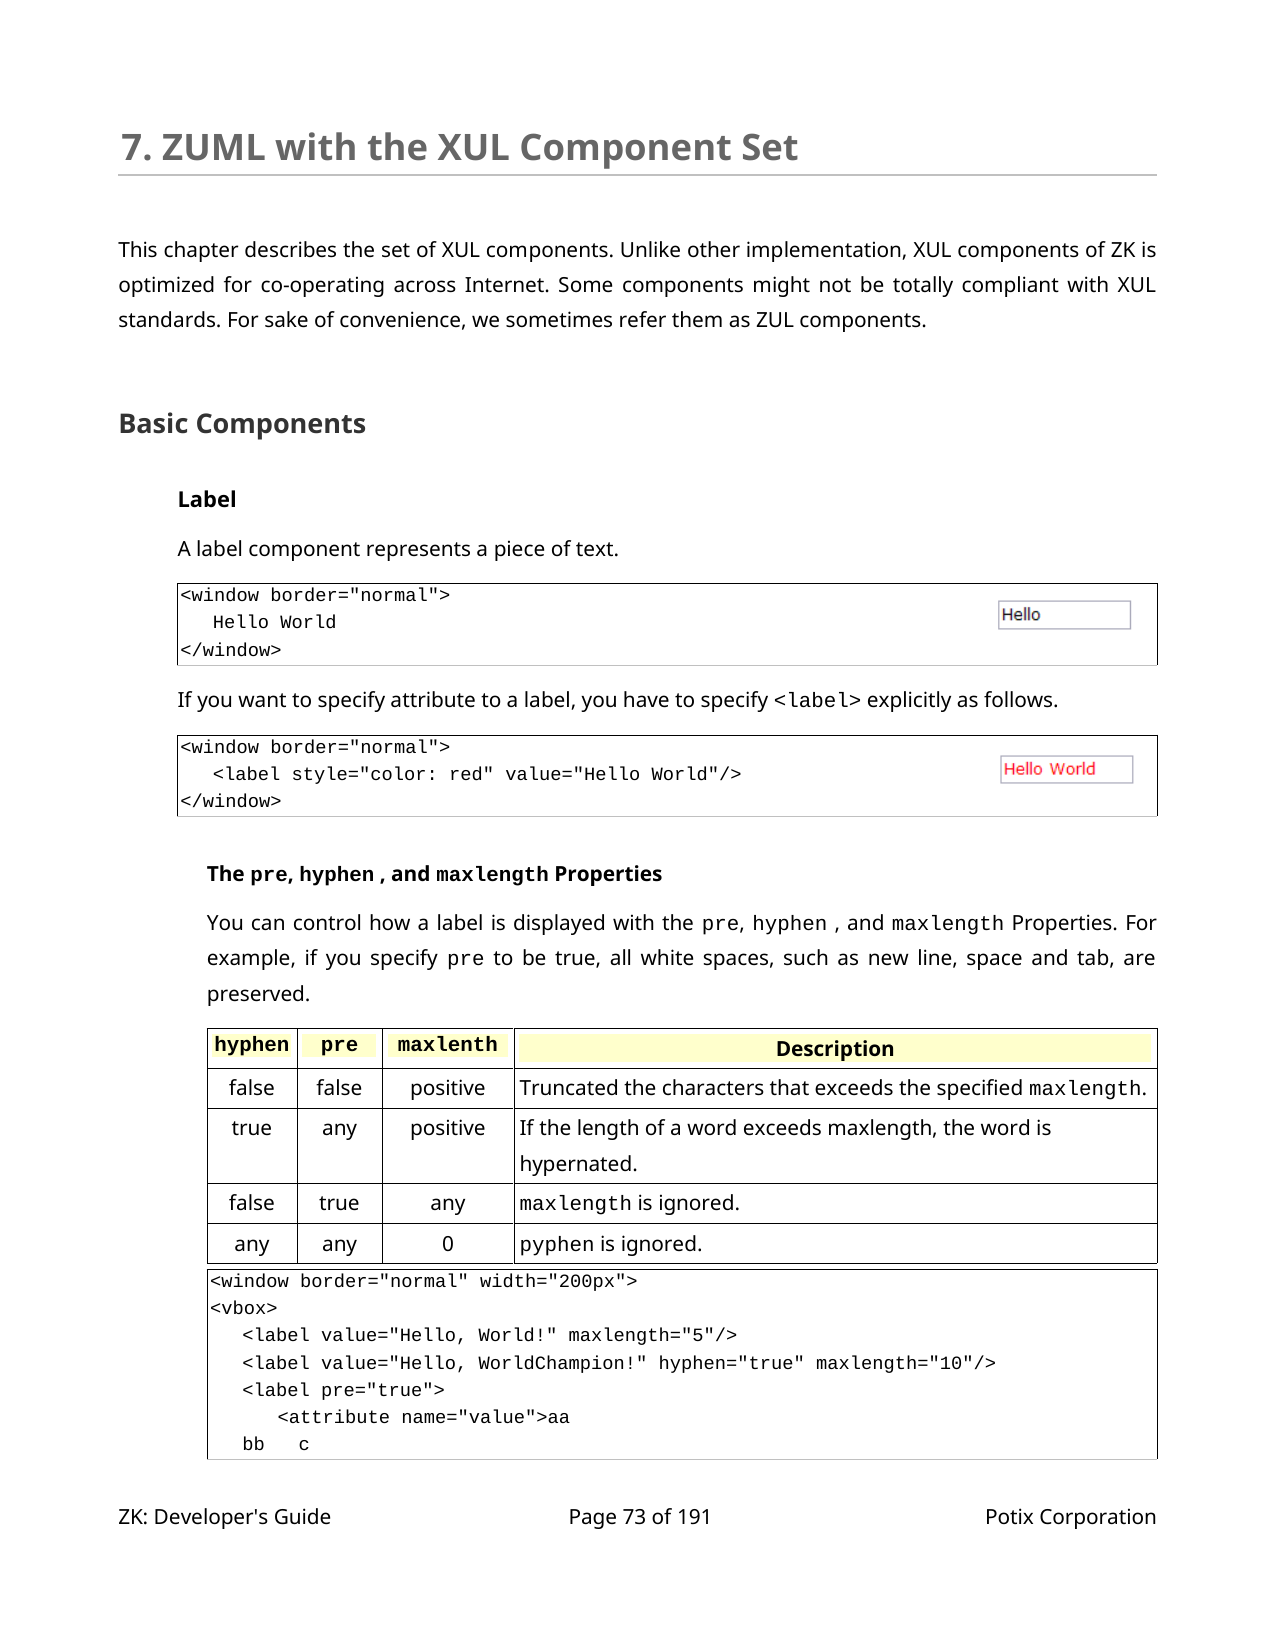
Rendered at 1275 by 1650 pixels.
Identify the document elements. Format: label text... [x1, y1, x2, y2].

subtitle The pre, hyphen , and maxlength Properties [207, 859, 1157, 887]
table_cell maxlength is ignored. [515, 1184, 1157, 1223]
table_cell any [298, 1109, 382, 1183]
table_cell pyphen is ignored. [515, 1224, 1157, 1263]
text This chapter describes the set of XUL components. Unlike other implementation, XUL components of ZK is optimized for co-operating across Internet. Some components might not be totally compliant with XUL standards. For sake of convenience, we sometimes refer them as ZUL components. [118, 235, 1157, 333]
table_cell any [208, 1224, 297, 1263]
table_cell true [208, 1109, 297, 1183]
picture [998, 753, 1136, 785]
text </window> [178, 789, 1157, 816]
text <window border="normal"> [178, 584, 1157, 607]
table_header maxlenth [383, 1029, 513, 1068]
text <label value="Hello, World!" maxlength="5"/> [208, 1323, 1157, 1348]
table_header hyphen [208, 1029, 297, 1068]
text <attribute name="value">aa [208, 1405, 1157, 1429]
table_cell false [208, 1184, 297, 1223]
text bb c [208, 1432, 1157, 1459]
text <window border="normal"> [178, 736, 1157, 759]
table_cell Truncated the characters that exceeds the specified maxlength. [515, 1069, 1157, 1108]
subtitle Label [177, 484, 1157, 514]
text A label component represents a piece of text. [177, 534, 1157, 562]
table_cell false [208, 1069, 297, 1108]
table_header pre [298, 1029, 382, 1068]
subtitle 7. ZUML with the XUL Component Set [118, 118, 1157, 174]
text You can control how a label is displayed with the pre, hyphen , and maxlength Properties. For example, if you specify pre to be true, all white spaces, such as new line, space and tab, are preserved. [207, 908, 1157, 1007]
table_cell positive [383, 1069, 513, 1108]
text If you want to specify attribute to a label, you have to specify <label> explicitly as follows. [177, 685, 1157, 714]
table_cell any [298, 1224, 382, 1263]
table_cell positive [383, 1109, 513, 1183]
table_cell false [298, 1069, 382, 1108]
text <label pre="true"> [208, 1378, 1157, 1402]
text <label style="color: red" value="Hello World"/> [178, 762, 1157, 786]
text <label value="Hello, WorldChampion!" hyphen="true" maxlength="10"/> [208, 1351, 1157, 1375]
table_header Description [515, 1029, 1157, 1068]
table_cell true [298, 1184, 382, 1223]
table_cell any [383, 1184, 513, 1223]
text <window border="normal" width="200px"> [208, 1270, 1157, 1293]
subtitle Basic Components [118, 404, 1157, 441]
table_cell 0 [383, 1224, 513, 1263]
text <vbox> [208, 1296, 1157, 1320]
text </window> [178, 637, 1157, 665]
picture [997, 598, 1135, 631]
table_cell If the length of a word exceeds maxlength, the word is hypernated. [515, 1109, 1157, 1183]
text Hello World [178, 610, 1157, 634]
